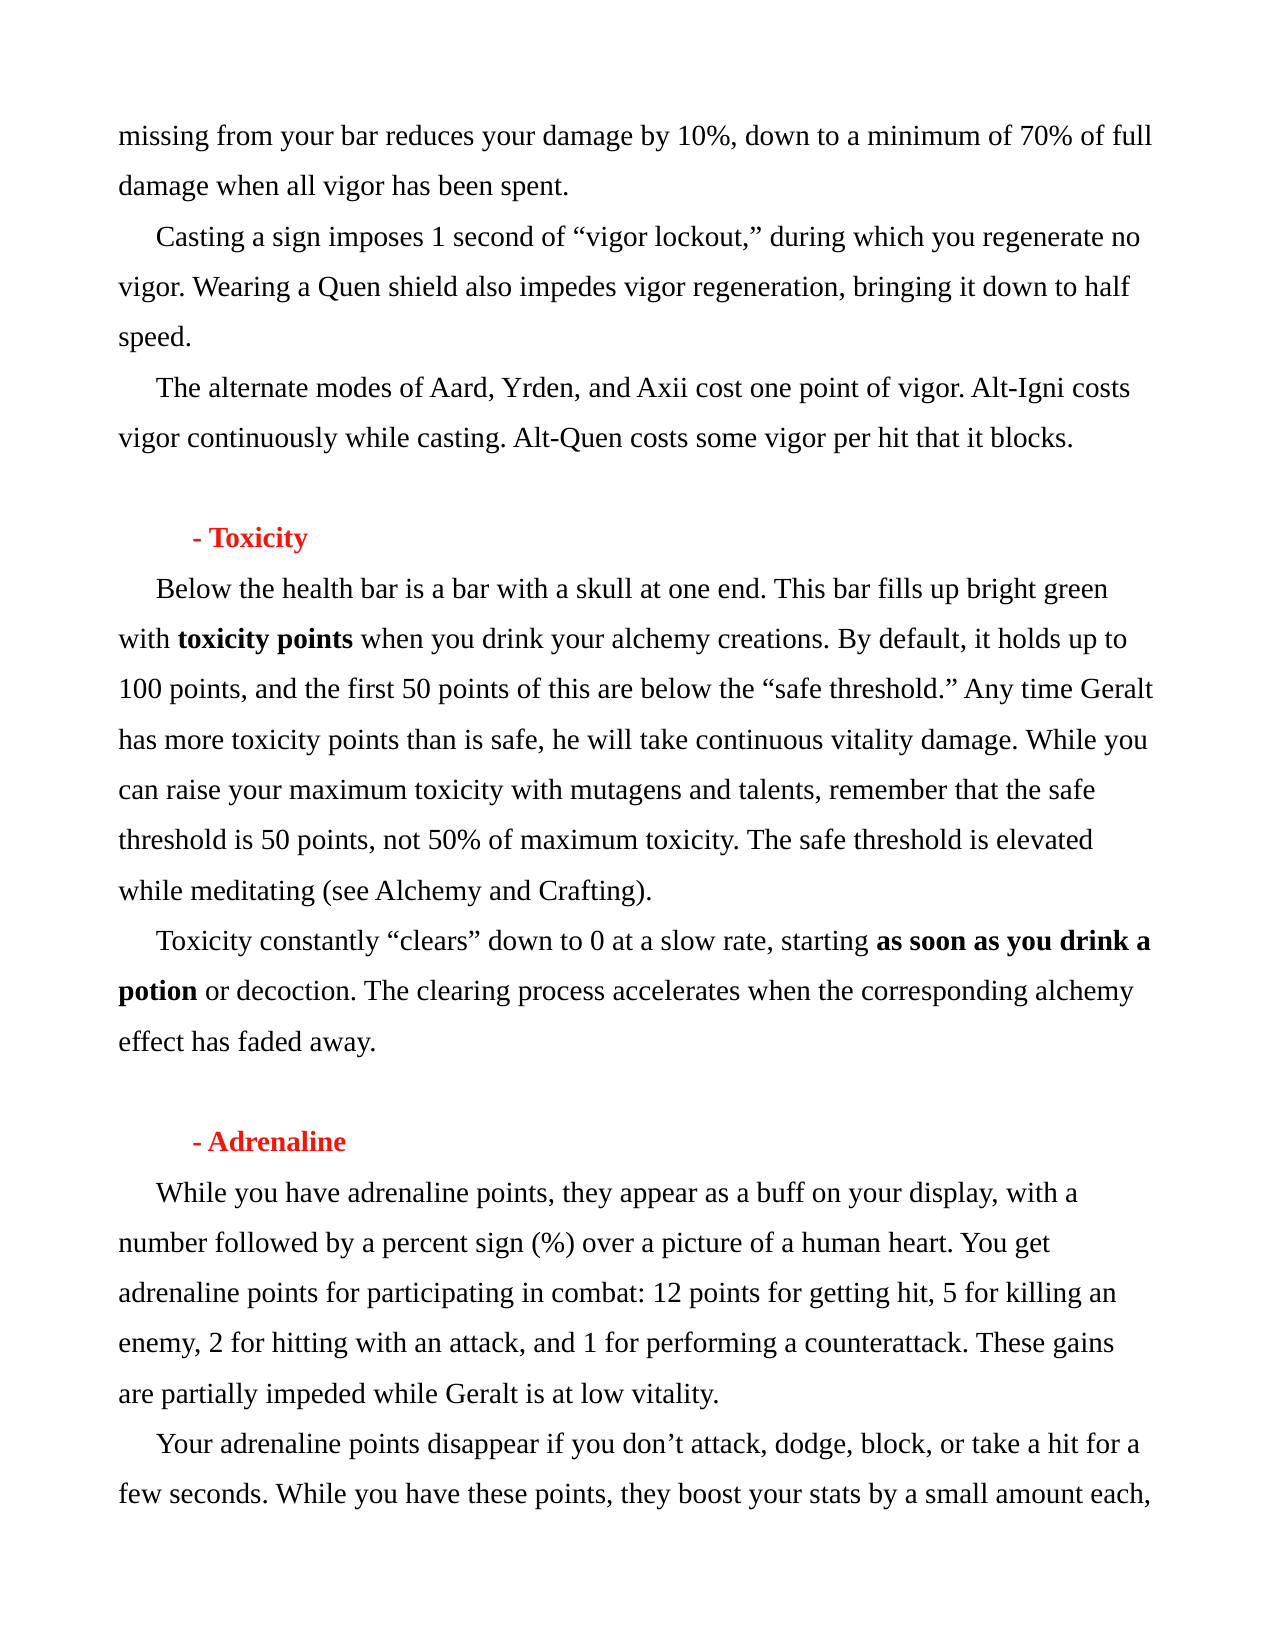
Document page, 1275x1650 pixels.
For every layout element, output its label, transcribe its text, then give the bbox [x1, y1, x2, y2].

text - Adrenaline [118, 1124, 1157, 1158]
text Below the health bar is a bar with a skull at one end. This bar fills up bright green with toxicity points when you drink your alchemy creations. By default, it holds up to 100 points, and the first 50 points of this are below the “safe threshold.” Any time Geralt has more toxicity points than is safe, he will take continuous vitality damage. While you can raise your maximum toxicity with mutagens and talents, remember that the safe threshold is 50 points, not 50% of maximum toxicity. The safe threshold is elevated while meditating (see Alchemy and Crafting). [118, 571, 1157, 906]
text While you have adrenaline points, they appear as a buff on your display, with a number followed by a percent sign (%) over a picture of a human heart. You get adrenaline points for participating in combat: 12 points for getting hit, 5 for killing an enemy, 2 for hitting with an attack, and 1 for performing a counterattack. These gains are partially impeded while Geralt is at low vitality. [118, 1175, 1157, 1409]
text - Toxicity [118, 521, 1157, 554]
text missing from your bar reduces your damage by 10%, down to a minimum of 70% of full damage when all vigor has been spent. [118, 118, 1157, 202]
text Your adrenaline points disappear if you don’t attack, dodge, block, or take a hit for a few seconds. While you have these points, they boost your stats by a small amount each, [118, 1426, 1157, 1510]
text Toxicity constantly “clears” down to 0 at a slow rate, starting as soon as you drink a potion or decoction. The clearing process accelerates when the corresponding alchemy effect has faded away. [118, 923, 1157, 1057]
text The alternate modes of Aard, Yrden, and Axii cost one point of vigor. Alt-Igni costs vigor continuously while casting. Alt-Quen costs some vigor per hit that it blocks. [118, 370, 1157, 453]
text Casting a sign imposes 1 second of “vigor lockout,” during which you regenerate no vigor. Wearing a Quen shield also impedes vigor regeneration, bringing it down to half speed. [118, 219, 1157, 353]
